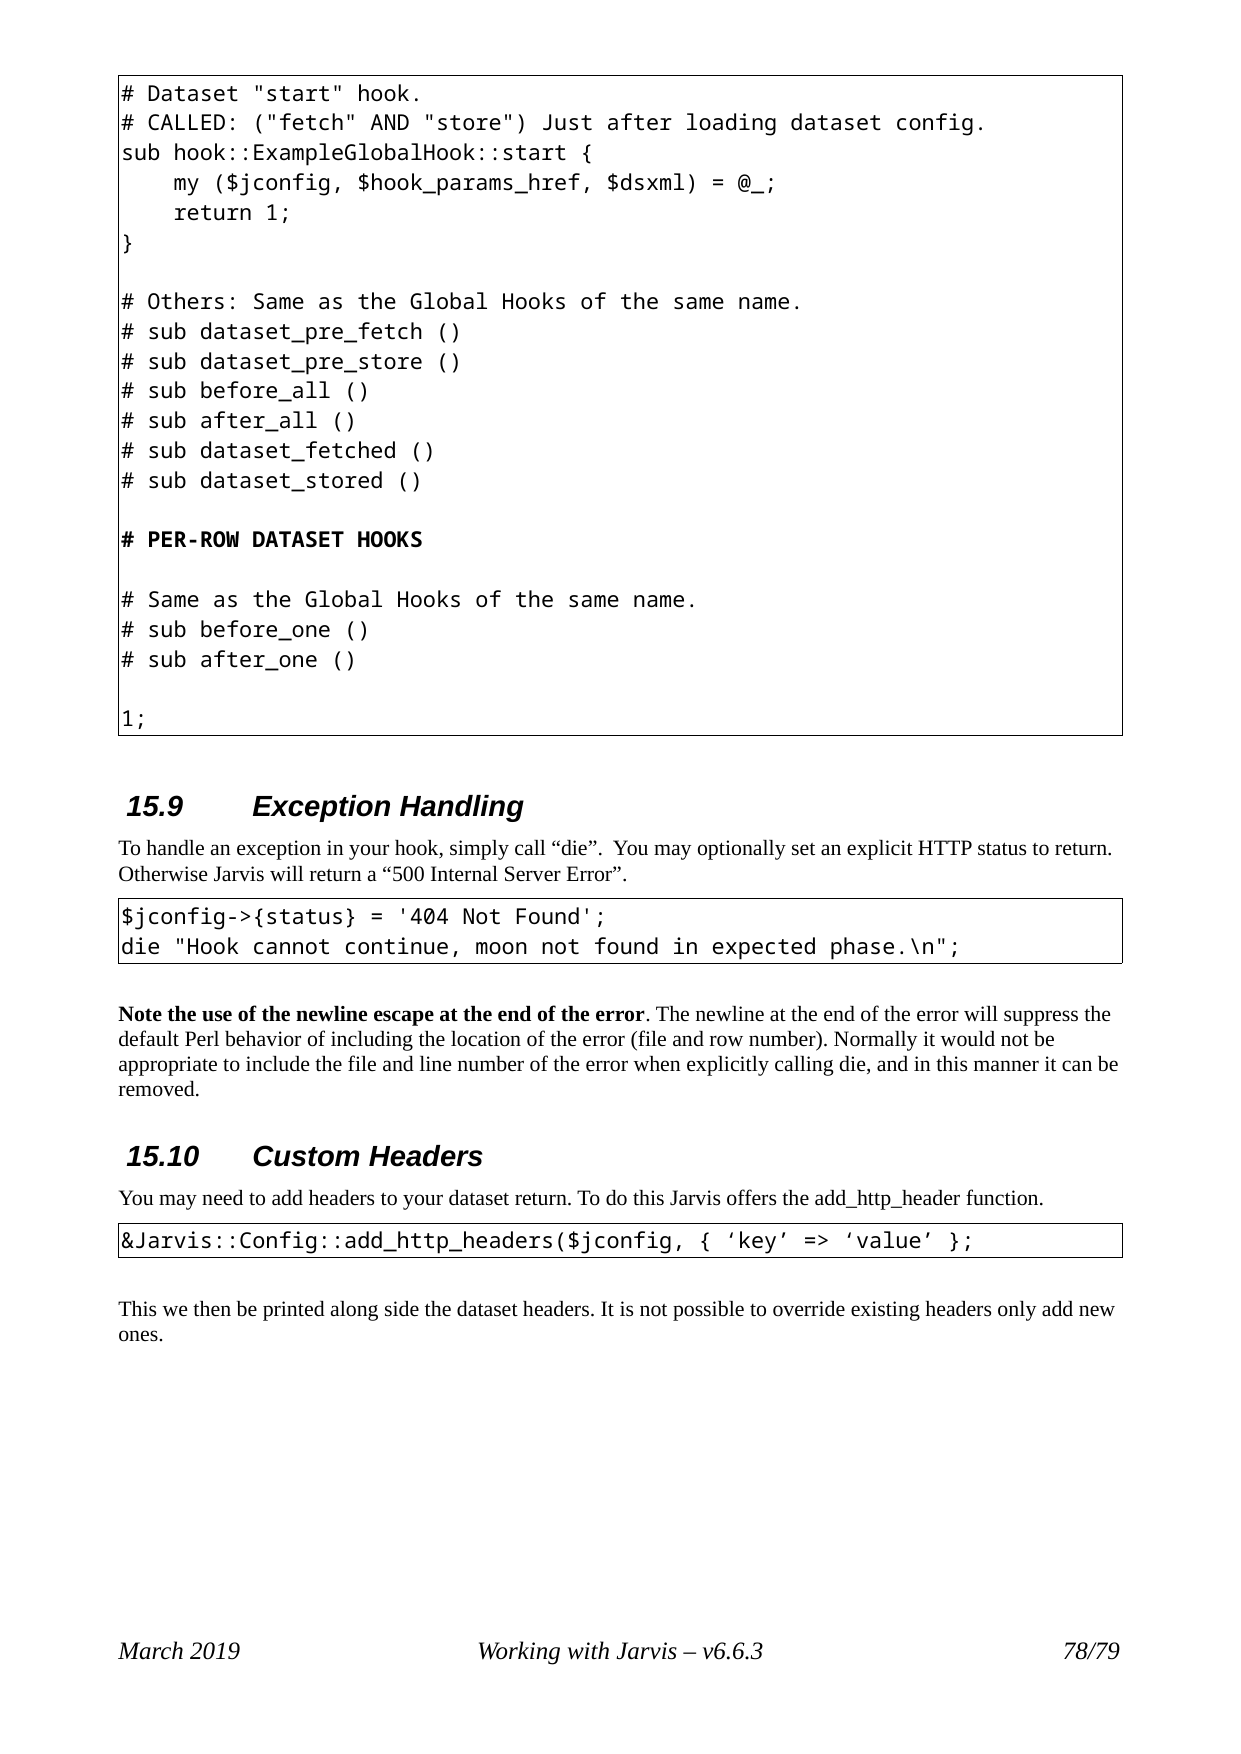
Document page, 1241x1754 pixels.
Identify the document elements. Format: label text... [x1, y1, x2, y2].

text my ($jconfig, $hook_params_href, $dsxml) = @_; [119, 164, 1122, 194]
text # sub after_all () [119, 403, 1122, 432]
text return 1; [119, 194, 1122, 224]
text # CALLED: ("fetch" AND "store") Just after loading dataset config. [119, 105, 1122, 134]
text # sub dataset_fetched () [119, 432, 1122, 462]
text &Jarvis::Config::add_http_headers($jconfig, { ‘key’ => ‘value’ }; [119, 1224, 1122, 1257]
text # sub dataset_stored () [119, 462, 1122, 495]
text # sub dataset_pre_fetch () [119, 313, 1122, 343]
text To handle an exception in your hook, simply call “die”. You may optionally set an explicit HTTP status to return. Otherwise Jarvis will return a “500 Internal Server Error”. [118, 835, 1122, 886]
text $jconfig->{status} = '404 Not Found'; [119, 899, 1122, 928]
text # sub dataset_pre_store () [119, 343, 1122, 373]
text This we then be printed along side the dataset headers. It is not possible to override existing headers only add new ones. [118, 1296, 1122, 1346]
text # Dataset "start" hook. [119, 76, 1122, 105]
text 1; [119, 701, 1122, 735]
text # sub after_one () [119, 641, 1122, 673]
text die "Hook cannot continue, moon not found in expected phase.\n"; [119, 928, 1122, 963]
text # Others: Same as the Global Hooks of the same name. [119, 283, 1122, 313]
text sub hook::ExampleGlobalHook::start { [119, 134, 1122, 164]
subtitle Exception Handling [118, 789, 1122, 823]
text Note the use of the newline escape at the end of the error. The newline at the end of the error will suppress the default Perl behavior of including the location of the error (file and row number). Normally it would not be appropriate to include the file and line number of the error when explicitly calling die, and in this manner it can be removed. [118, 1001, 1122, 1102]
text You may need to add headers to your dataset return. To do this Jarvis offers the add_http_header function. [118, 1185, 1122, 1210]
text # PER-ROW DATASET HOOKS [119, 522, 1122, 554]
text # sub before_all () [119, 373, 1122, 403]
subtitle Custom Headers [118, 1139, 1122, 1173]
text } [119, 224, 1122, 256]
text # sub before_one () [119, 611, 1122, 641]
text # Same as the Global Hooks of the same name. [119, 581, 1122, 611]
